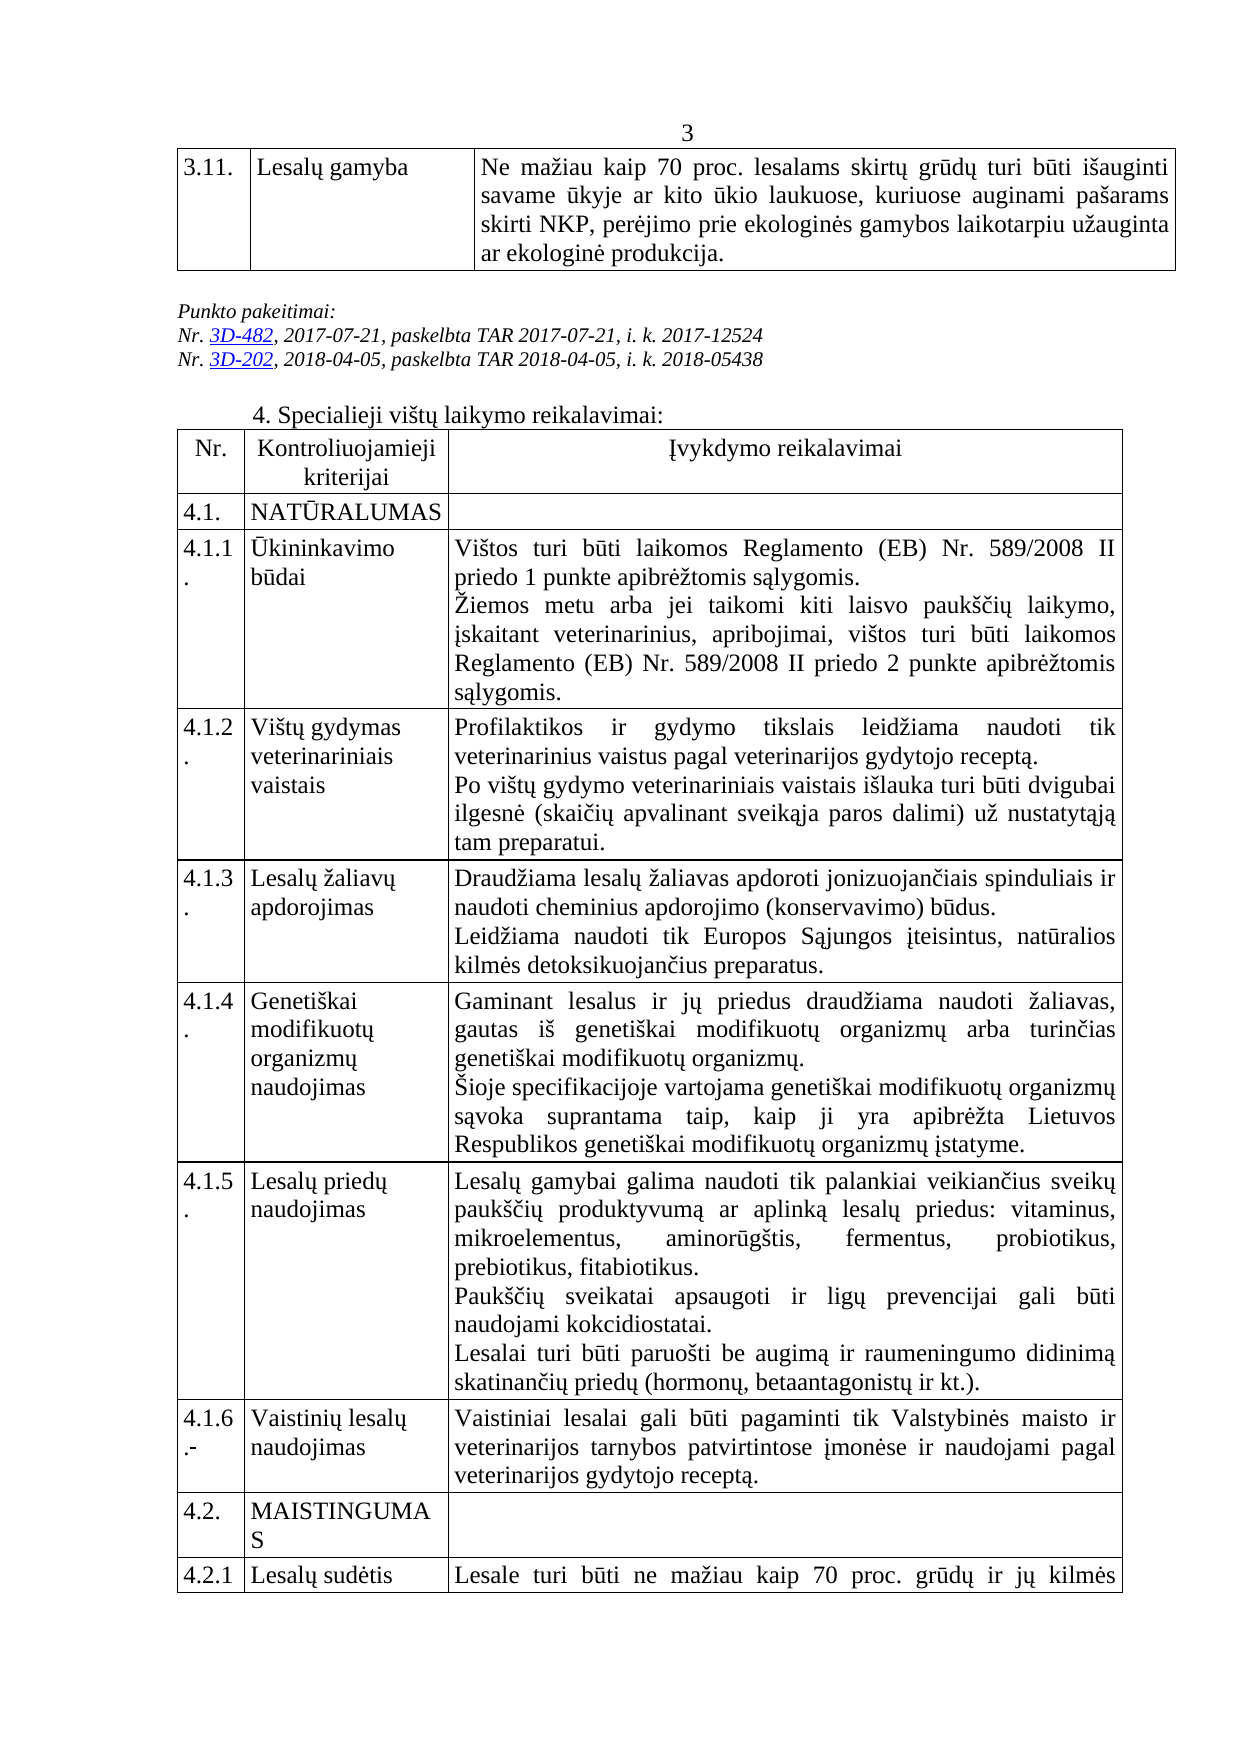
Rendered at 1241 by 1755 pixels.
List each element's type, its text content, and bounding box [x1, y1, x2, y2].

table_cell Genetiškai modifikuotų organizmų naudojimas [245, 983, 448, 1161]
text Punkto pakeitimai: [177, 299, 1122, 323]
table_cell Profilaktikos ir gydymo tikslais leidžiama naudoti tik veterinarinius vaistus pagal veterinarijos gydytojo receptą. Po vištų gydymo veterinariniais vaistais išlauka turi būti dvigubai ilgesnė (skaičių apvalinant sveikąja paros dalimi) už nustatytąją tam preparatui. [449, 709, 1122, 859]
table_cell [449, 494, 1122, 529]
table_cell Lesalų žaliavų apdorojimas [245, 861, 448, 981]
table_cell Vaistiniai lesalai gali būti pagaminti tik Valstybinės maisto ir veterinarijos tarnybos patvirtintose įmonėse ir naudojami pagal veterinarijos gydytojo receptą. [449, 1400, 1122, 1492]
table_cell Ne mažiau kaip 70 proc. lesalams skirtų grūdų turi būti išauginti savame ūkyje ar kito ūkio laukuose, kuriuose auginami pašarams skirti NKP, perėjimo prie ekologinės gamybos laikotarpiu užauginta ar ekologinė produkcija. [475, 149, 1175, 269]
table_cell NATŪRALUMAS [245, 494, 448, 529]
table_cell 4.1.1. [178, 530, 244, 708]
table_cell 4.1.2. [178, 709, 244, 859]
table_header Nr. [178, 430, 244, 493]
table_cell Lesalų gamybai galima naudoti tik palankiai veikiančius sveikų paukščių produktyvumą ar aplinką lesalų priedus: vitaminus, mikroelementus, aminorūgštis, fermentus, probiotikus, prebiotikus, fitabiotikus. Paukščių sveikatai apsaugoti ir ligų prevencijai gali būti naudojami kokcidiostatai. Lesalai turi būti paruošti be augimą ir raumeningumo didinimą skatinančių priedų (hormonų, betaantagonistų ir kt.). [449, 1163, 1122, 1399]
table_cell Vištų gydymas veterinariniais vaistais [245, 709, 448, 859]
table_cell 4.1. [178, 494, 244, 529]
table_cell 4.1.4. [178, 983, 244, 1161]
table_cell Draudžiama lesalų žaliavas apdoroti jonizuojančiais spinduliais ir naudoti cheminius apdorojimo (konservavimo) būdus. Leidžiama naudoti tik Europos Sąjungos įteisintus, natūralios kilmės detoksikuojančius preparatus. [449, 861, 1122, 981]
table_cell 4.2. [178, 1493, 244, 1557]
table_cell Vaistinių lesalų naudojimas [245, 1400, 448, 1492]
table_header Įvykdymo reikalavimai [449, 430, 1122, 493]
table_cell [449, 1493, 1122, 1557]
table_cell 3.11. [178, 149, 250, 269]
table_cell Gaminant lesalus ir jų priedus draudžiama naudoti žaliavas, gautas iš genetiškai modifikuotų organizmų arba turinčias genetiškai modifikuotų organizmų. Šioje specifikacijoje vartojama genetiškai modifikuotų organizmų sąvoka suprantama taip, kaip ji yra apibrėžta Lietuvos Respublikos genetiškai modifikuotų organizmų įstatyme. [449, 983, 1122, 1161]
table_cell Lesalų gamyba [251, 149, 474, 269]
table_cell 4.2.1 [178, 1558, 244, 1592]
table_cell Ūkininkavimo būdai [245, 530, 448, 708]
text Nr. 3D-482, 2017-07-21, paskelbta TAR 2017-07-21, i. k. 2017-12524 [177, 323, 1122, 347]
table_cell Lesale turi būti ne mažiau kaip 70 proc. grūdų ir jų kilmės [449, 1558, 1122, 1592]
table_cell 4.1.6. [178, 1400, 244, 1492]
text 4. Specialieji vištų laikymo reikalavimai: [177, 400, 1122, 429]
table_cell 4.1.3. [178, 861, 244, 981]
table_cell Vištos turi būti laikomos Reglamento (EB) Nr. 589/2008 II priedo 1 punkte apibrėžtomis sąlygomis. Žiemos metu arba jei taikomi kiti laisvo paukščių laikymo, įskaitant veterinarinius, apribojimai, vištos turi būti laikomos Reglamento (EB) Nr. 589/2008 II priedo 2 punkte apibrėžtomis sąlygomis. [449, 530, 1122, 708]
text Nr. 3D-202, 2018-04-05, paskelbta TAR 2018-04-05, i. k. 2018-05438 [177, 347, 1122, 371]
table_cell Lesalų sudėtis [245, 1558, 448, 1592]
table_header Kontroliuojamieji kriterijai [245, 430, 448, 493]
table_cell MAISTINGUMAS [245, 1493, 448, 1557]
table_cell Lesalų priedų naudojimas [245, 1163, 448, 1399]
table_cell 4.1.5. [178, 1163, 244, 1399]
